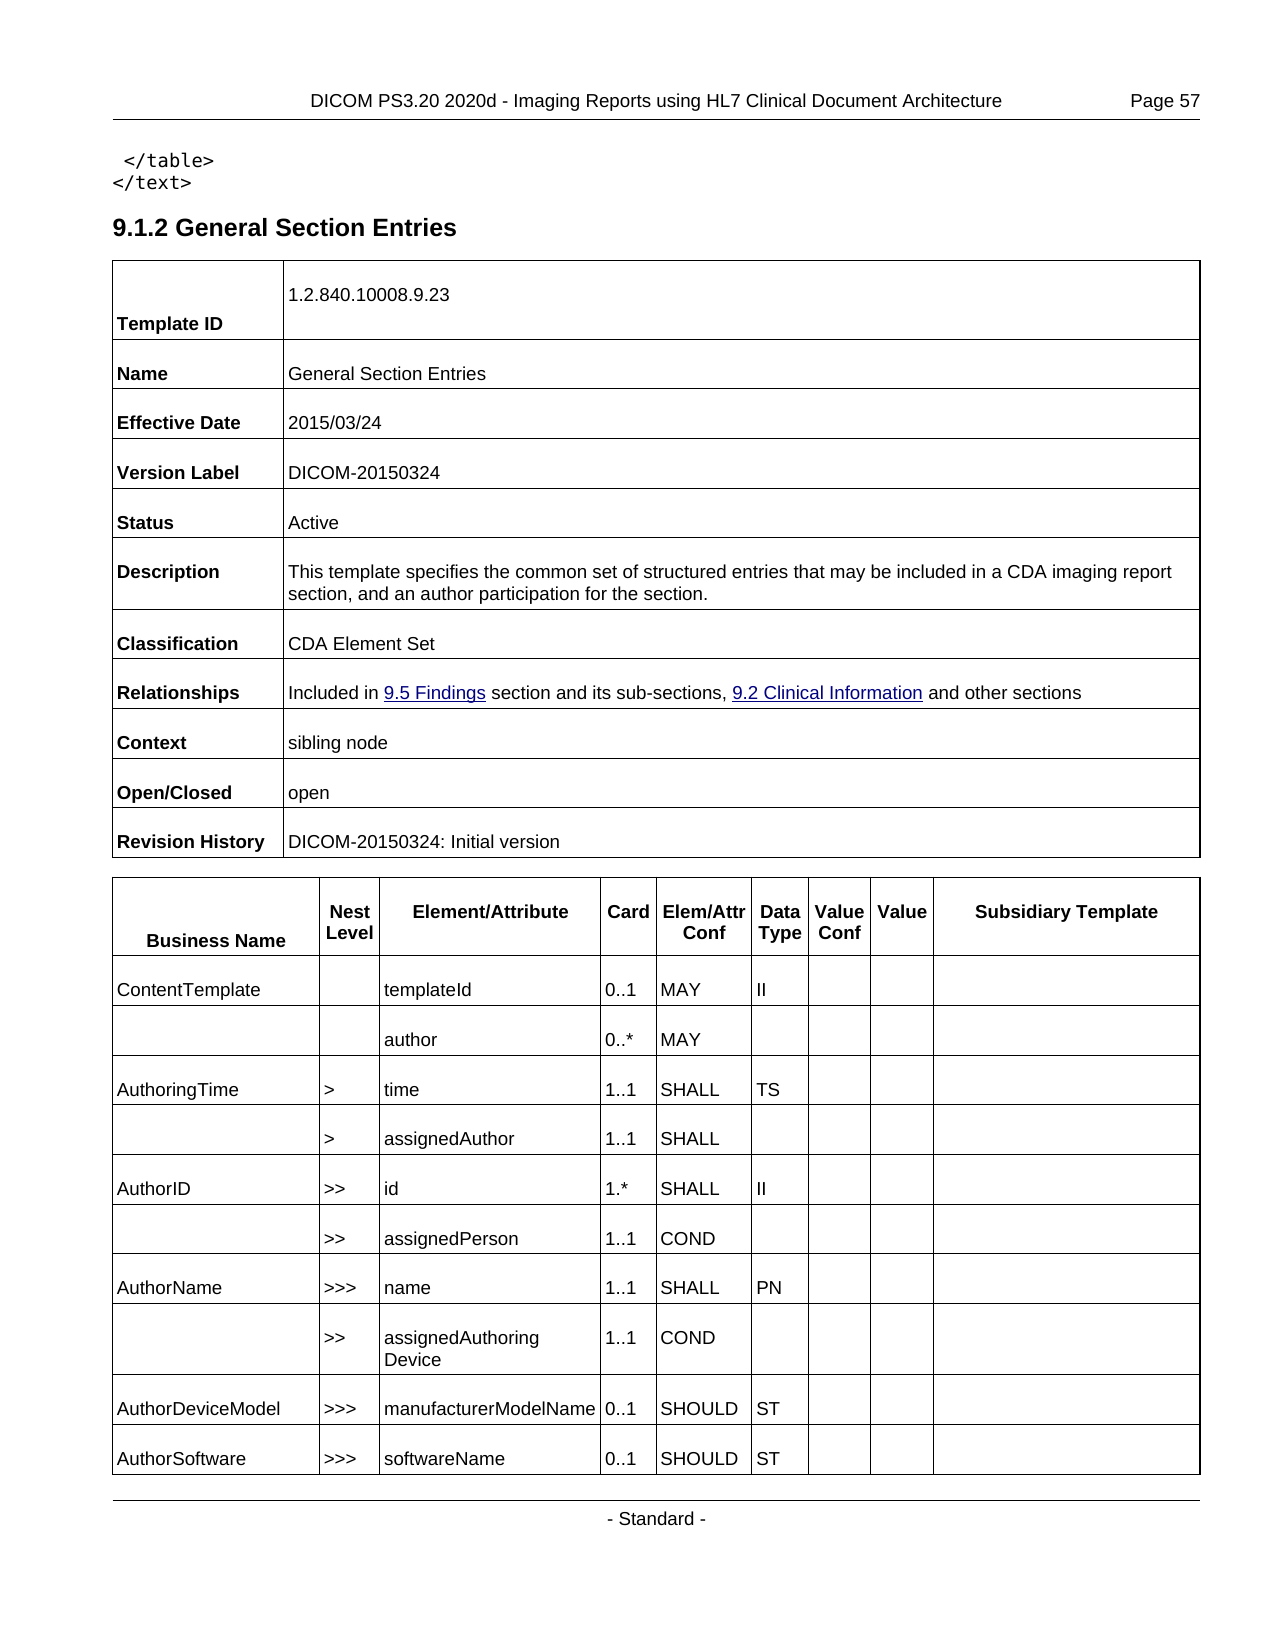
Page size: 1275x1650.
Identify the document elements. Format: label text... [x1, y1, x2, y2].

table_cell SHOULD [657, 1425, 751, 1473]
table_cell [871, 1056, 933, 1104]
table_cell 1.* [601, 1155, 656, 1203]
table_header Business Name [113, 878, 319, 955]
table_cell SHOULD [657, 1375, 751, 1424]
table_cell [809, 1205, 870, 1253]
table_cell ST [752, 1375, 808, 1424]
table_cell COND [657, 1205, 751, 1253]
table_cell software​Name [380, 1425, 600, 1473]
table_cell name [380, 1254, 600, 1303]
table_cell [934, 1425, 1199, 1473]
table_cell Context [113, 709, 283, 757]
table_cell assigned​Author [380, 1105, 600, 1154]
table_cell [809, 1105, 870, 1154]
table_cell [934, 1375, 1199, 1424]
table_cell 1..1 [601, 1056, 656, 1104]
table_cell 0..1 [601, 1375, 656, 1424]
table_header Data Type [752, 878, 808, 955]
table_cell Revision History [113, 808, 283, 857]
table_cell Active [284, 489, 1199, 537]
table_cell assigned​Authoring​Device [380, 1304, 600, 1374]
table_cell >> [320, 1205, 379, 1253]
table_cell Content​Template [113, 956, 319, 1005]
table_cell 0..1 [601, 956, 656, 1005]
table_cell [752, 1006, 808, 1054]
table_cell 2015/03/24 [284, 389, 1199, 438]
table_cell >>> [320, 1425, 379, 1473]
table_cell [752, 1205, 808, 1253]
table_cell SHALL [657, 1155, 751, 1203]
table_cell Effective Date [113, 389, 283, 438]
table_cell Relationships [113, 659, 283, 708]
table_cell [809, 1056, 870, 1104]
table_cell [871, 1105, 933, 1154]
table_cell Name [113, 340, 283, 388]
table_cell assigned​Person [380, 1205, 600, 1253]
table_cell SHALL [657, 1254, 751, 1303]
table_cell author [380, 1006, 600, 1054]
table_cell 1..1 [601, 1205, 656, 1253]
table_header Value Conf [809, 878, 870, 955]
table_header Template ID [113, 261, 283, 338]
table_cell COND [657, 1304, 751, 1374]
table_cell [871, 1425, 933, 1473]
table_cell [752, 1304, 808, 1374]
table_cell [809, 1006, 870, 1054]
table_cell >> [320, 1304, 379, 1374]
table_cell 0..* [601, 1006, 656, 1054]
table_cell >>> [320, 1375, 379, 1424]
table_cell [871, 1254, 933, 1303]
table_cell Author​Name [113, 1254, 319, 1303]
table_cell [871, 1205, 933, 1253]
table_cell Authoring​Time [113, 1056, 319, 1104]
table_cell TS [752, 1056, 808, 1104]
table_header Card [601, 878, 656, 955]
table_cell [113, 1304, 319, 1374]
table_cell [934, 956, 1199, 1005]
table_cell Version Label [113, 439, 283, 487]
table_cell Author​Software [113, 1425, 319, 1473]
table_cell [871, 1375, 933, 1424]
table_cell CDA Element Set [284, 610, 1199, 658]
table_cell DICOM-20150324: Initial version [284, 808, 1199, 857]
table_cell PN [752, 1254, 808, 1303]
text </table> </text> [112, 150, 1200, 194]
table_cell [809, 1425, 870, 1473]
table_cell Author​Device​Model [113, 1375, 319, 1424]
table_header Value [871, 878, 933, 955]
table_cell sibling node [284, 709, 1199, 757]
table_header Elem/Attr Conf [657, 878, 751, 955]
table_cell Classification [113, 610, 283, 658]
table_cell [934, 1254, 1199, 1303]
table_cell 1..1 [601, 1254, 656, 1303]
table_cell > [320, 1105, 379, 1154]
table_cell [871, 1006, 933, 1054]
table_header 1.2.840.10008.9.23 [284, 261, 1199, 338]
table_cell [809, 1304, 870, 1374]
table_cell [934, 1155, 1199, 1203]
table_cell id [380, 1155, 600, 1203]
table_cell II [752, 956, 808, 1005]
table_cell manufacturer​Model​Name [380, 1375, 600, 1424]
table_cell [809, 956, 870, 1005]
table_cell ST [752, 1425, 808, 1473]
table_cell [871, 1155, 933, 1203]
table_cell [320, 1006, 379, 1054]
table_cell [871, 956, 933, 1005]
table_cell [113, 1205, 319, 1253]
table_cell 1..1 [601, 1105, 656, 1154]
table_cell SHALL [657, 1105, 751, 1154]
table_cell open [284, 759, 1199, 807]
table_cell Open/Closed [113, 759, 283, 807]
table_cell [934, 1006, 1199, 1054]
table_header Nest Level [320, 878, 379, 955]
table_cell SHALL [657, 1056, 751, 1104]
table_cell time [380, 1056, 600, 1104]
table_cell [752, 1105, 808, 1154]
table_cell [934, 1205, 1199, 1253]
text 9.1.2 General Section Entries [112, 212, 1200, 241]
table_cell [809, 1254, 870, 1303]
table_cell 0..1 [601, 1425, 656, 1473]
table_cell [320, 956, 379, 1005]
table_cell MAY [657, 956, 751, 1005]
table_header Subsidiary Template [934, 878, 1199, 955]
table_cell template​Id [380, 956, 600, 1005]
table_cell [809, 1375, 870, 1424]
table_cell Included in 9.5 Findings section and its sub-sections, 9.2 Clinical Information and other sections [284, 659, 1199, 708]
table_cell General Section Entries [284, 340, 1199, 388]
table_cell 1..1 [601, 1304, 656, 1374]
table_cell Status [113, 489, 283, 537]
table_cell [113, 1006, 319, 1054]
table_cell [934, 1056, 1199, 1104]
table_cell DICOM-20150324 [284, 439, 1199, 487]
table_cell Author​ID [113, 1155, 319, 1203]
table_cell II [752, 1155, 808, 1203]
table_cell [113, 1105, 319, 1154]
table_cell >>> [320, 1254, 379, 1303]
table_cell This template specifies the common set of structured entries that may be included in a CDA imaging report section, and an author participation for the section. [284, 538, 1199, 608]
table_header Element/​Attribute [380, 878, 600, 955]
table_cell Description [113, 538, 283, 608]
table_cell [934, 1105, 1199, 1154]
table_cell [809, 1155, 870, 1203]
table_cell > [320, 1056, 379, 1104]
table_cell [934, 1304, 1199, 1374]
table_cell [871, 1304, 933, 1374]
table_cell >> [320, 1155, 379, 1203]
table_cell MAY [657, 1006, 751, 1054]
